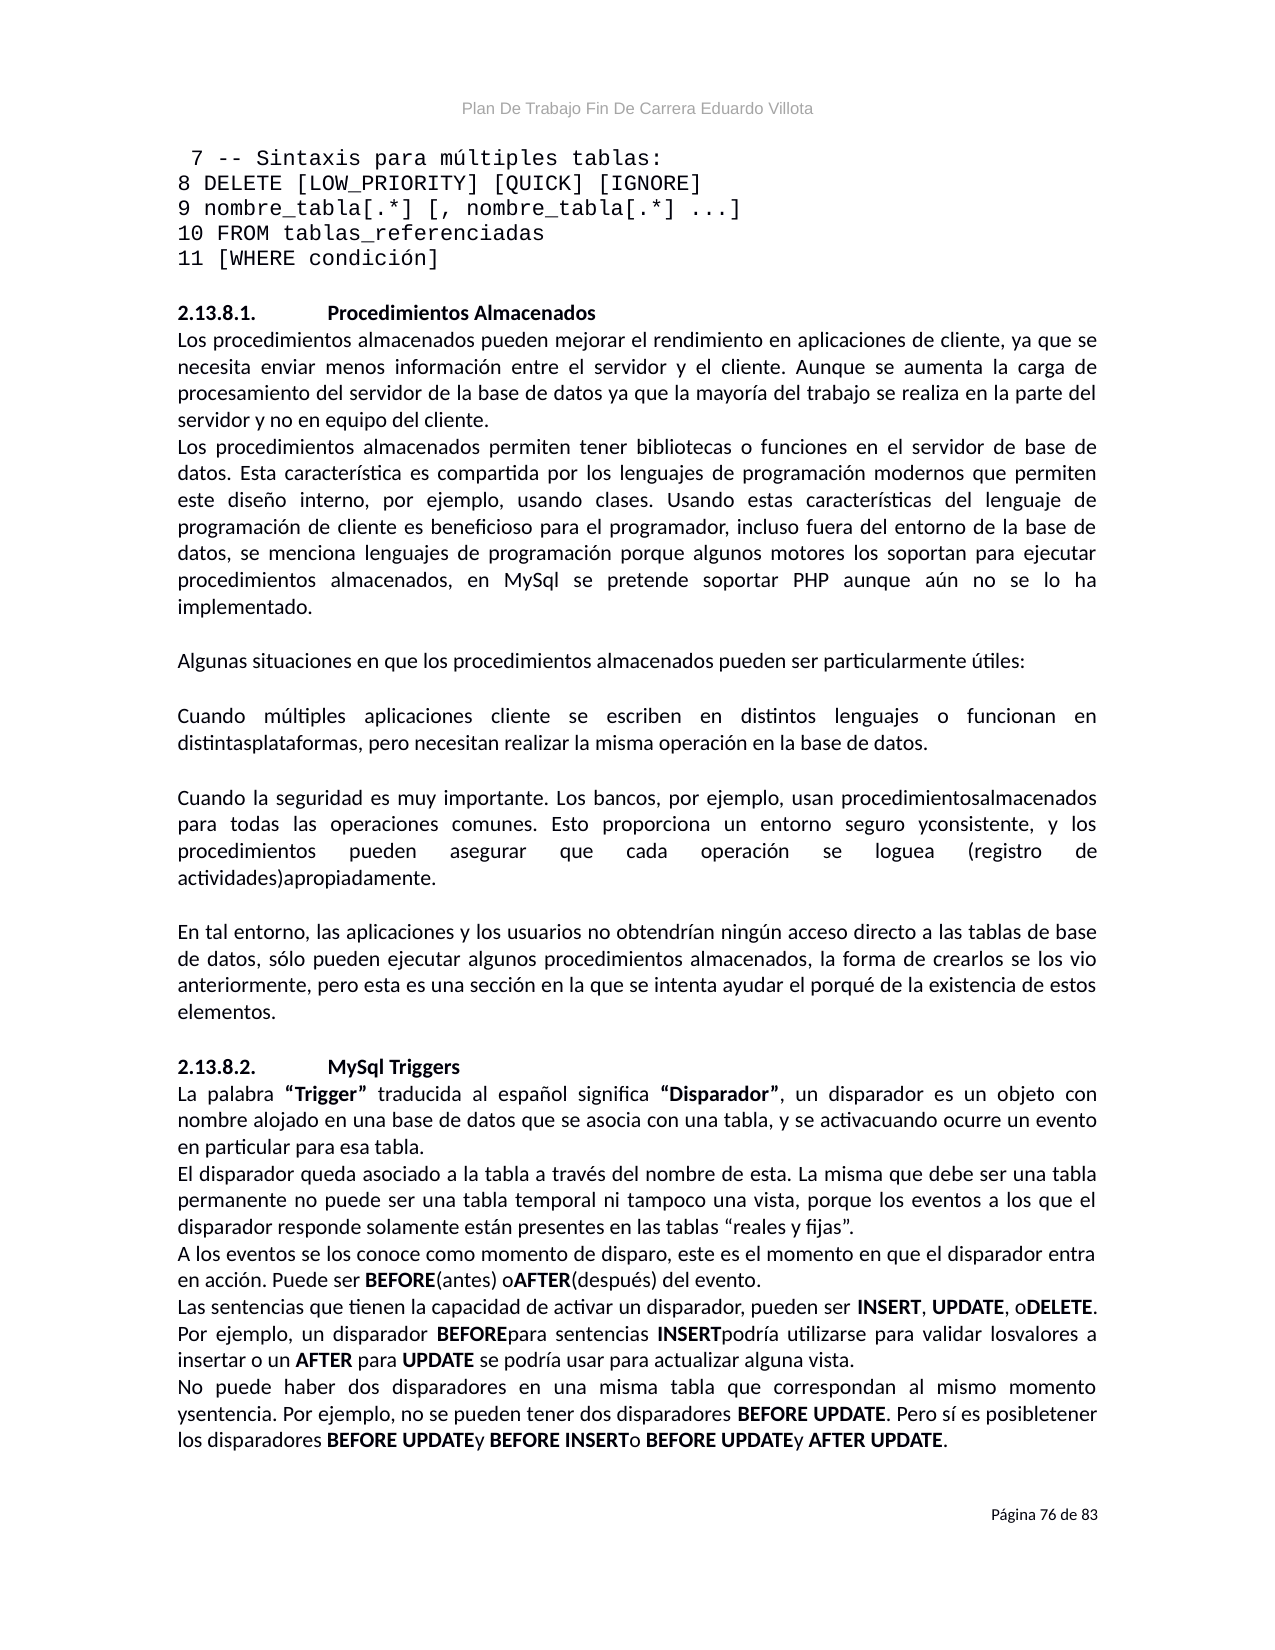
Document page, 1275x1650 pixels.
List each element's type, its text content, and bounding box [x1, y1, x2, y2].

text A los eventos se los conoce como momento de disparo, este es el momento en que el disparador entra en acción. Puede ser BEFORE(antes) oAFTER(después) del evento. [177, 1240, 1098, 1293]
text 7 -- Sintaxis para múltiples tablas: [177, 148, 1098, 172]
text La palabra “Trigger” traducida al español significa “Disparador”, un disparador es un objeto con nombre alojado en una base de datos que se asocia con una tabla, y se activacuando ocurre un evento en particular para esa tabla. [177, 1080, 1098, 1160]
text 10 FROM tablas_referenciadas [177, 222, 1098, 247]
text Los procedimientos almacenados pueden mejorar el rendimiento en aplicaciones de cliente, ya que se necesita enviar menos información entre el servidor y el cliente. Aunque se aumenta la carga de procesamiento del servidor de la base de datos ya que la mayoría del trabajo se realiza en la parte del servidor y no en equipo del cliente. [177, 326, 1098, 433]
text Los procedimientos almacenados permiten tener bibliotecas o funciones en el servidor de base de datos. Esta característica es compartida por los lenguajes de programación modernos que permiten este diseño interno, por ejemplo, usando clases. Usando estas características del lenguaje de programación de cliente es beneficioso para el programador, incluso fuera del entorno de la base de datos, se menciona lenguajes de programación porque algunos motores los soportan para ejecutar procedimientos almacenados, en MySql se pretende soportar PHP aunque aún no se lo ha implementado. [177, 433, 1098, 619]
text Cuando la seguridad es muy importante. Los bancos, por ejemplo, usan procedimientosalmacenados para todas las operaciones comunes. Esto proporciona un entorno seguro yconsistente, y los procedimientos pueden asegurar que cada operación se loguea (registro de actividades)apropiadamente. [177, 784, 1098, 890]
text Algunas situaciones en que los procedimientos almacenados pueden ser particularmente útiles: [177, 648, 1098, 674]
text 2.13.8.1. Procedimientos Almacenados [177, 299, 1098, 326]
text Cuando múltiples aplicaciones cliente se escriben en distintos lenguajes o funcionan en distintasplataformas, pero necesitan realizar la misma operación en la base de datos. [177, 702, 1098, 756]
text En tal entorno, las aplicaciones y los usuarios no obtendrían ningún acceso directo a las tablas de base de datos, sólo pueden ejecutar algunos procedimientos almacenados, la forma de crearlos se los vio anteriormente, pero esta es una sección en la que se intenta ayudar el porqué de la existencia de estos elementos. [177, 918, 1098, 1025]
text 9 nombre_tabla[.*] [, nombre_tabla[.*] ...] [177, 197, 1098, 222]
text No puede haber dos disparadores en una misma tabla que correspondan al mismo momento ysentencia. Por ejemplo, no se pueden tener dos disparadores BEFORE UPDATE. Pero sí es posibletener los disparadores BEFORE UPDATEy BEFORE INSERTo BEFORE UPDATEy AFTER UPDATE. [177, 1373, 1098, 1453]
text El disparador queda asociado a la tabla a través del nombre de esta. La misma que debe ser una tabla permanente no puede ser una tabla temporal ni tampoco una vista, porque los eventos a los que el disparador responde solamente están presentes en las tablas “reales y fijas”. [177, 1160, 1098, 1240]
text Las sentencias que tienen la capacidad de activar un disparador, pueden ser INSERT, UPDATE, oDELETE. Por ejemplo, un disparador BEFOREpara sentencias INSERTpodría utilizarse para validar losvalores a insertar o un AFTER para UPDATE se podría usar para actualizar alguna vista. [177, 1293, 1098, 1373]
text 11 [WHERE condición] [177, 247, 1098, 272]
text 8 DELETE [LOW_PRIORITY] [QUICK] [IGNORE] [177, 172, 1098, 197]
text 2.13.8.2. MySql Triggers [177, 1053, 1098, 1080]
